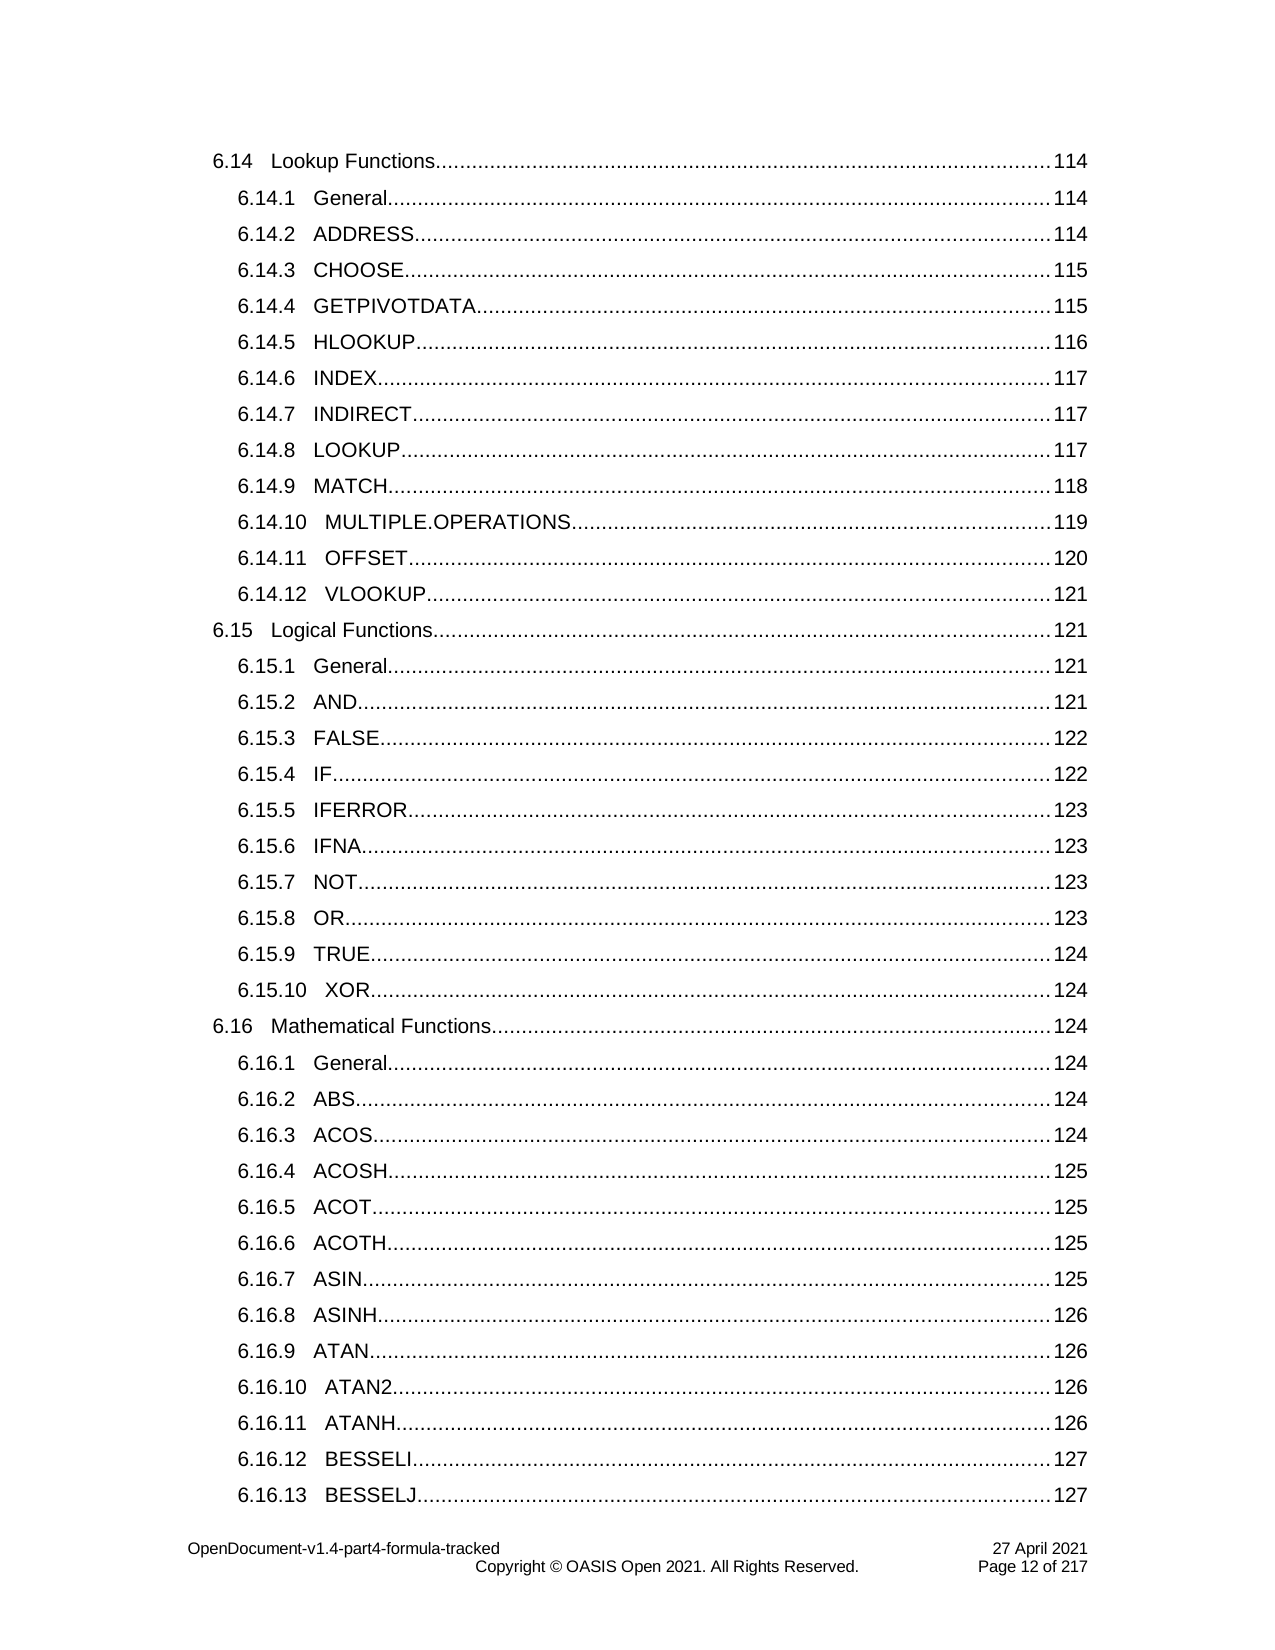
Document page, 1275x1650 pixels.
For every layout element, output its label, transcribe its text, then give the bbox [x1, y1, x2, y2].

text 6.15.3 FALSE 122 [237, 727, 1088, 750]
text 6.15.2 AND 121 [237, 691, 1088, 714]
text 6.14.10 MULTIPLE.OPERATIONS 119 [237, 510, 1088, 534]
text 6.14 Lookup Functions 114 [212, 150, 1088, 173]
text 6.15.6 IFNA 123 [237, 835, 1088, 858]
text 6.14.1 General 114 [237, 186, 1088, 209]
text 6.16.2 ABS 124 [237, 1087, 1088, 1111]
text 6.15.10 XOR 124 [237, 979, 1088, 1002]
text 6.14.12 VLOOKUP 121 [237, 582, 1088, 606]
text 6.15.5 IFERROR 123 [237, 799, 1088, 822]
text 6.14.5 HLOOKUP 116 [237, 330, 1088, 354]
text 6.14.7 INDIRECT 117 [237, 402, 1088, 426]
text 6.16.6 ACOTH 125 [237, 1231, 1088, 1255]
text 6.15.1 General 121 [237, 654, 1088, 678]
text 6.15 Logical Functions 121 [212, 618, 1088, 642]
text 6.16.10 ATAN2 126 [237, 1375, 1088, 1399]
text 6.16 Mathematical Functions 124 [212, 1015, 1088, 1038]
text 6.16.5 ACOT 125 [237, 1195, 1088, 1219]
text 6.15.9 TRUE 124 [237, 943, 1088, 966]
text 6.16.13 BESSELJ 127 [237, 1483, 1088, 1507]
text 6.14.11 OFFSET 120 [237, 546, 1088, 570]
text 6.16.4 ACOSH 125 [237, 1159, 1088, 1183]
text 6.16.11 ATANH 126 [237, 1411, 1088, 1435]
text 6.16.3 ACOS 124 [237, 1123, 1088, 1147]
text 6.15.4 IF 122 [237, 763, 1088, 786]
text 6.16.7 ASIN 125 [237, 1267, 1088, 1291]
text 6.16.8 ASINH 126 [237, 1303, 1088, 1327]
text 6.14.2 ADDRESS 114 [237, 222, 1088, 246]
text 6.15.7 NOT 123 [237, 871, 1088, 894]
text 6.16.1 General 124 [237, 1051, 1088, 1074]
text 6.15.8 OR 123 [237, 907, 1088, 930]
text 6.14.8 LOOKUP 117 [237, 438, 1088, 462]
text 6.14.3 CHOOSE 115 [237, 258, 1088, 282]
text 6.14.4 GETPIVOTDATA 115 [237, 294, 1088, 318]
text 6.16.9 ATAN 126 [237, 1339, 1088, 1363]
text 6.14.6 INDEX 117 [237, 366, 1088, 390]
text 6.16.12 BESSELI 127 [237, 1447, 1088, 1471]
text 6.14.9 MATCH 118 [237, 474, 1088, 498]
